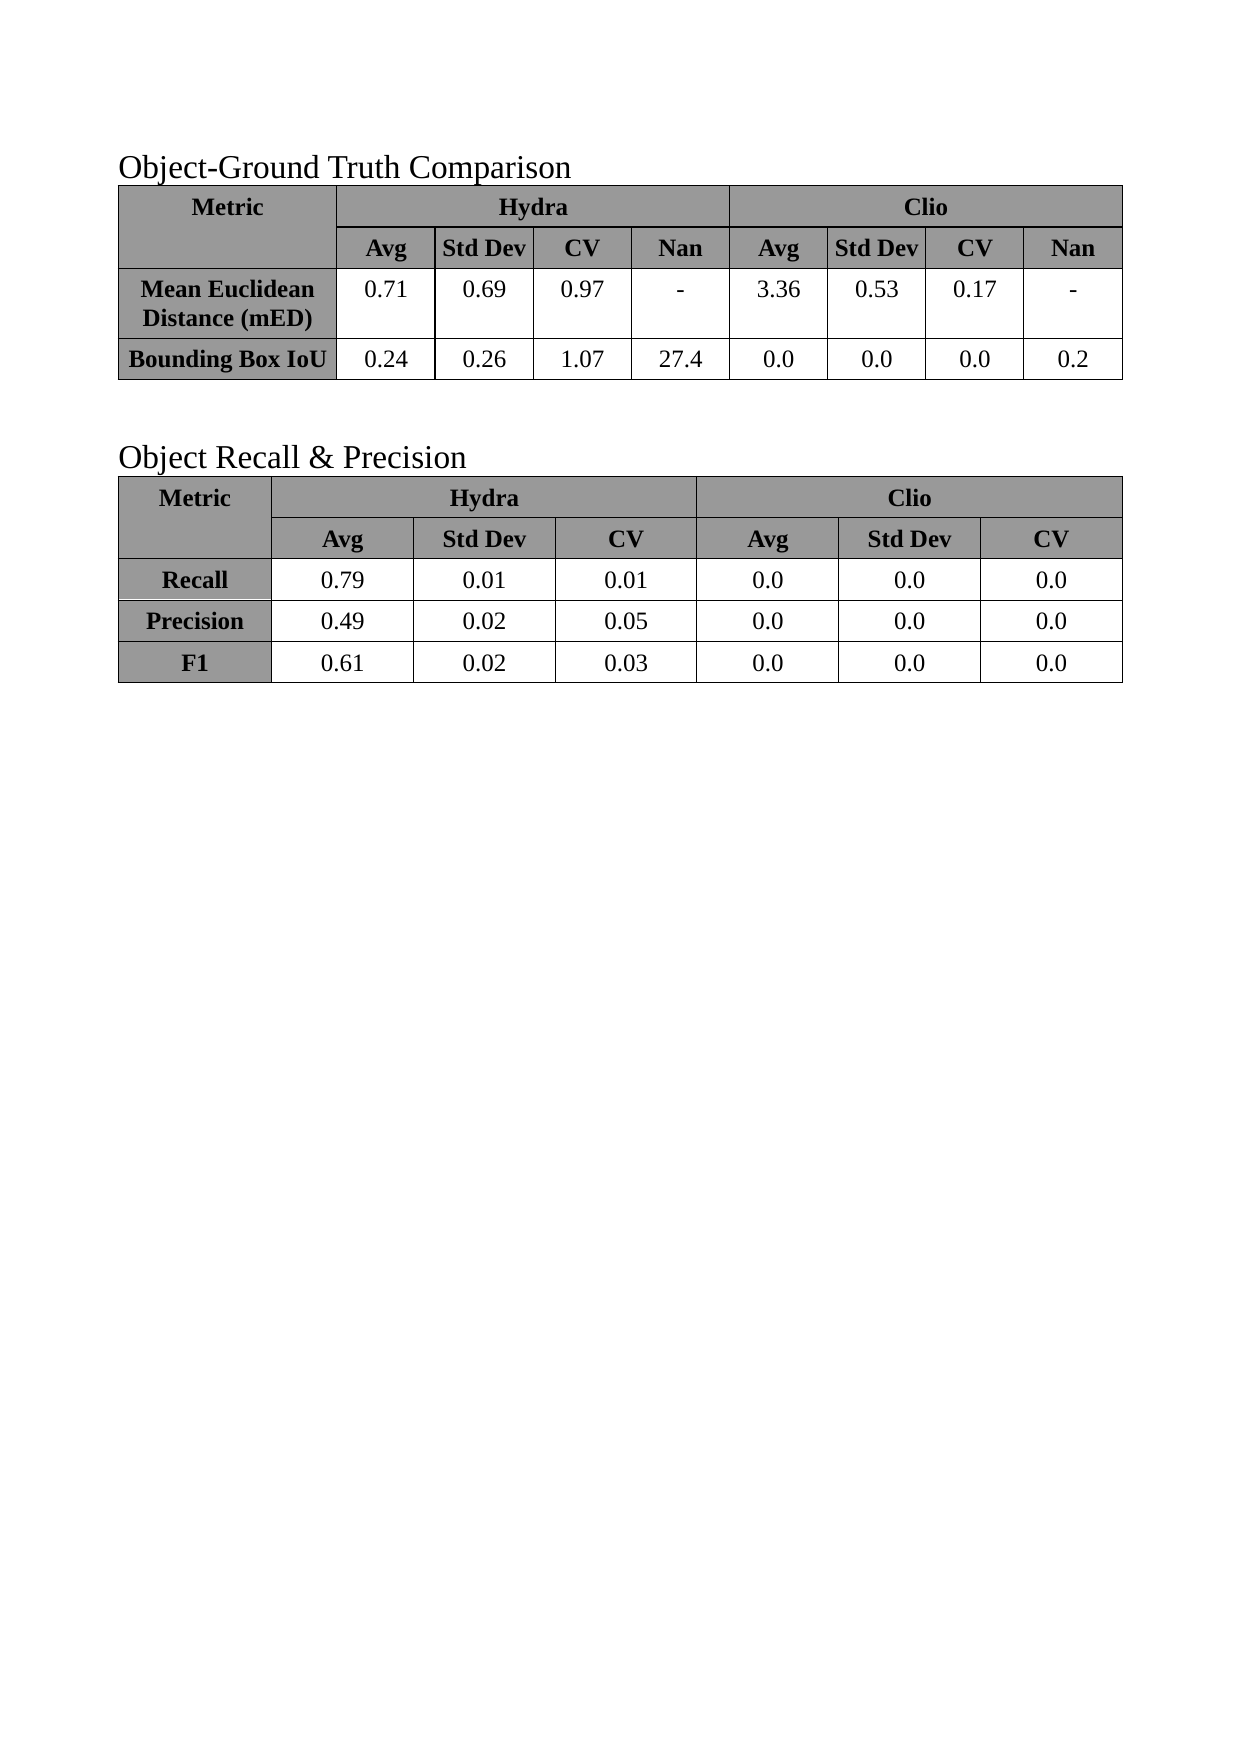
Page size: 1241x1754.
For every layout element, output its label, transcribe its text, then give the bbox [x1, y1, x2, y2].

table_cell 0.0 [828, 339, 925, 379]
table_cell Recall [119, 559, 271, 599]
table_cell Avg [272, 518, 413, 558]
table_cell 0.0 [730, 339, 827, 379]
table_cell CV [926, 228, 1023, 268]
table_cell 0.02 [414, 601, 555, 641]
table_cell 27.4 [632, 339, 729, 379]
table_cell 0.97 [534, 269, 631, 338]
table_cell 0.0 [697, 601, 838, 641]
table_cell 1.07 [534, 339, 631, 379]
text Object Recall & Precision [118, 437, 1122, 476]
table_cell 3.36 [730, 269, 827, 338]
table_cell 0.02 [414, 642, 555, 682]
table_cell 0.05 [556, 601, 696, 641]
table_cell 0.49 [272, 601, 413, 641]
table_cell 0.03 [556, 642, 696, 682]
table_cell 0.0 [981, 601, 1122, 641]
table_cell CV [534, 228, 631, 268]
table_cell 0.0 [839, 642, 980, 682]
table_cell 0.2 [1024, 339, 1122, 379]
table_cell 0.61 [272, 642, 413, 682]
table_cell 0.69 [436, 269, 533, 338]
table_cell Std Dev [839, 518, 980, 558]
table_header Hydra [272, 477, 696, 517]
table_cell 0.01 [414, 559, 555, 599]
table_cell - [1024, 269, 1122, 338]
table_cell Avg [730, 228, 827, 268]
table_cell 0.0 [697, 642, 838, 682]
table_cell 0.0 [697, 559, 838, 599]
table_cell Std Dev [828, 228, 925, 268]
table_cell 0.71 [337, 269, 434, 338]
table_cell Nan [632, 228, 729, 268]
table_cell 0.0 [839, 559, 980, 599]
table_cell 0.26 [436, 339, 533, 379]
table_cell Precision [119, 601, 271, 641]
table_header Clio [730, 186, 1122, 226]
table_cell 0.79 [272, 559, 413, 599]
table_cell 0.53 [828, 269, 925, 338]
text Object-Ground Truth Comparison [118, 147, 1122, 185]
table_cell 0.01 [556, 559, 696, 599]
table_header Clio [697, 477, 1122, 517]
table_cell Avg [337, 228, 434, 268]
table_cell F1 [119, 642, 271, 682]
table_cell Nan [1024, 228, 1122, 268]
table_cell Avg [697, 518, 838, 558]
table_header Metric [119, 186, 336, 268]
table_cell 0.0 [981, 559, 1122, 599]
table_cell CV [556, 518, 696, 558]
table_cell Bounding Box IoU [119, 339, 336, 379]
table_cell 0.0 [926, 339, 1023, 379]
table_cell 0.17 [926, 269, 1023, 338]
table_cell CV [981, 518, 1122, 558]
table_header Metric [119, 477, 271, 558]
table_cell - [632, 269, 729, 338]
table_cell Std Dev [436, 228, 533, 268]
table_header Hydra [337, 186, 729, 226]
table_cell 0.24 [337, 339, 434, 379]
table_cell Mean Euclidean Distance (mED) [119, 269, 336, 338]
table_cell Std Dev [414, 518, 555, 558]
table_cell 0.0 [981, 642, 1122, 682]
table_cell 0.0 [839, 601, 980, 641]
